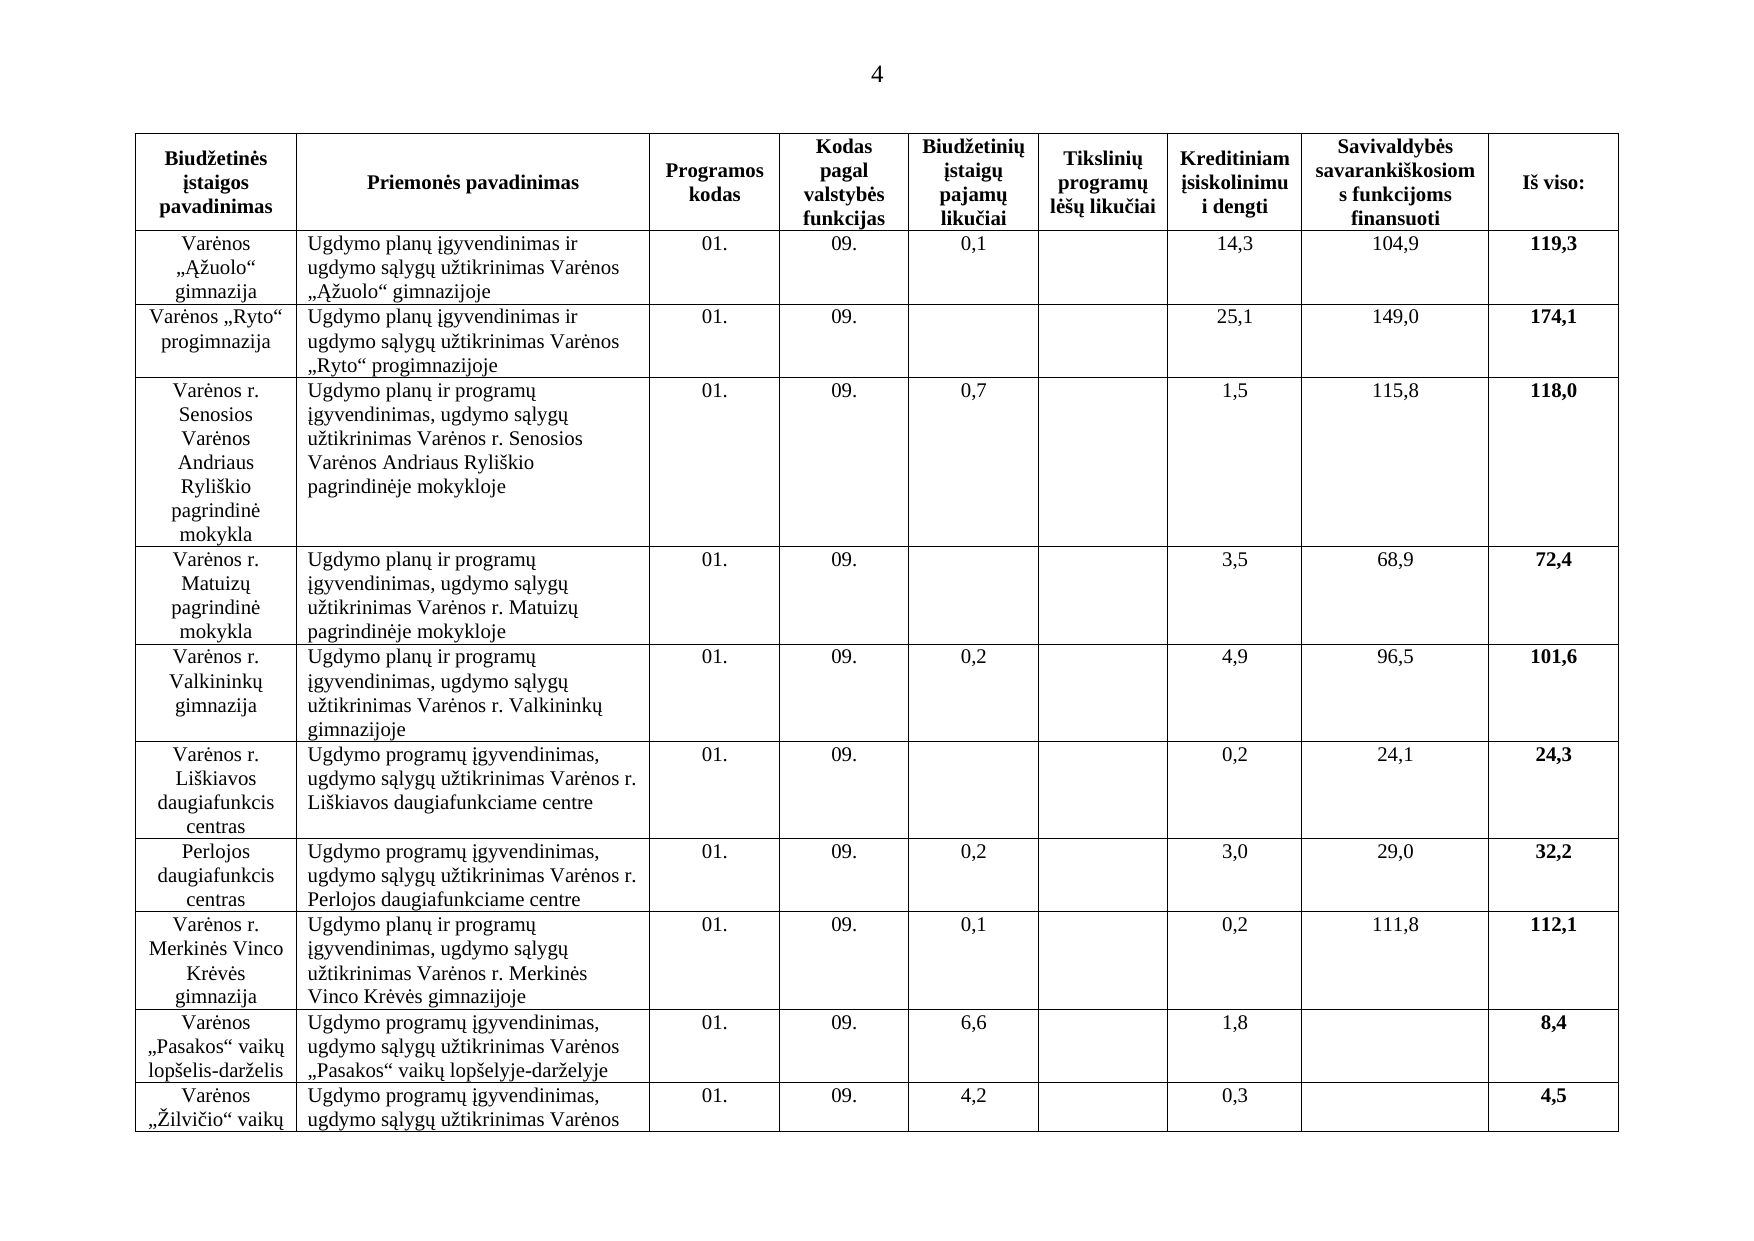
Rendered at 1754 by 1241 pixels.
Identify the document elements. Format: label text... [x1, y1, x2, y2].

table_cell 09. [780, 378, 908, 546]
table_cell 149,0 [1302, 305, 1488, 377]
table_cell Varėnos r. Merkinės Vinco Krėvės gimnazija [136, 912, 296, 1008]
table_header Priemonės pavadinimas [297, 134, 649, 230]
table_cell 101,6 [1489, 645, 1618, 741]
table_cell 01. [650, 839, 779, 911]
table_cell [909, 742, 1038, 838]
table_cell 111,8 [1302, 912, 1488, 1008]
table_cell 09. [780, 305, 908, 377]
table_cell 72,4 [1489, 547, 1618, 643]
table_cell 119,3 [1489, 231, 1618, 303]
table_cell 6,6 [909, 1010, 1038, 1082]
table_cell [1039, 742, 1167, 838]
table_cell 14,3 [1168, 231, 1301, 303]
table_cell [1039, 912, 1167, 1008]
table_cell [1039, 231, 1167, 303]
table_cell [1039, 839, 1167, 911]
table_cell 09. [780, 1083, 908, 1131]
table_cell Ugdymo planų ir programų įgyvendinimas, ugdymo sąlygų užtikrinimas Varėnos r. Valkininkų gimnazijoje [297, 645, 649, 741]
table_cell 0,7 [909, 378, 1038, 546]
table_cell 25,1 [1168, 305, 1301, 377]
table_cell 4,9 [1168, 645, 1301, 741]
table_cell 09. [780, 742, 908, 838]
table_cell Ugdymo programų įgyvendinimas, ugdymo sąlygų užtikrinimas Varėnos r. Liškiavos daugiafunkciame centre [297, 742, 649, 838]
table_cell Ugdymo programų įgyvendinimas, ugdymo sąlygų užtikrinimas Varėnos r. Perlojos daugiafunkciame centre [297, 839, 649, 911]
table_cell 24,3 [1489, 742, 1618, 838]
table_cell [909, 305, 1038, 377]
table_cell 24,1 [1302, 742, 1488, 838]
table_cell 4,2 [909, 1083, 1038, 1131]
table_cell 174,1 [1489, 305, 1618, 377]
table_cell [1039, 1083, 1167, 1131]
table_cell 01. [650, 378, 779, 546]
table_cell Perlojos daugiafunkcis centras [136, 839, 296, 911]
table_cell 0,2 [1168, 742, 1301, 838]
table_cell Varėnos „Ryto“ progimnazija [136, 305, 296, 377]
table_cell 09. [780, 912, 908, 1008]
table_cell 1,5 [1168, 378, 1301, 546]
table_cell 3,0 [1168, 839, 1301, 911]
table_cell 01. [650, 305, 779, 377]
table_cell Varėnos r. Senosios Varėnos Andriaus Ryliškio pagrindinė mokykla [136, 378, 296, 546]
table_cell 09. [780, 231, 908, 303]
table_cell 29,0 [1302, 839, 1488, 911]
table_cell 01. [650, 1010, 779, 1082]
table_cell 09. [780, 839, 908, 911]
table_cell 118,0 [1489, 378, 1618, 546]
table_cell 1,8 [1168, 1010, 1301, 1082]
table_header Kreditiniam įsiskolinimui dengti [1168, 134, 1301, 230]
table_header Savivaldybės savarankiškosioms funkcijoms finansuoti [1302, 134, 1488, 230]
table_cell Varėnos „Pasakos“ vaikų lopšelis-darželis [136, 1010, 296, 1082]
table_cell 104,9 [1302, 231, 1488, 303]
table_header Iš viso: [1489, 134, 1618, 230]
table_cell 0,3 [1168, 1083, 1301, 1131]
table_cell 115,8 [1302, 378, 1488, 546]
table_cell 4,5 [1489, 1083, 1618, 1131]
table_cell [1302, 1083, 1488, 1131]
table_cell 01. [650, 547, 779, 643]
table_cell 0,2 [909, 839, 1038, 911]
table_cell 01. [650, 645, 779, 741]
table_cell [1039, 378, 1167, 546]
table_cell Varėnos r. Liškiavos daugiafunkcis centras [136, 742, 296, 838]
table_cell 8,4 [1489, 1010, 1618, 1082]
table_header Programos kodas [650, 134, 779, 230]
table_cell Varėnos r. Matuizų pagrindinė mokykla [136, 547, 296, 643]
table_cell 0,2 [909, 645, 1038, 741]
table_header Tikslinių programų lėšų likučiai [1039, 134, 1167, 230]
table_cell Ugdymo planų ir programų įgyvendinimas, ugdymo sąlygų užtikrinimas Varėnos r. Matuizų pagrindinėje mokykloje [297, 547, 649, 643]
table_cell 01. [650, 1083, 779, 1131]
table_cell 01. [650, 742, 779, 838]
table_cell 32,2 [1489, 839, 1618, 911]
table_cell Ugdymo planų ir programų įgyvendinimas, ugdymo sąlygų užtikrinimas Varėnos r. Merkinės Vinco Krėvės gimnazijoje [297, 912, 649, 1008]
table_cell [1302, 1010, 1488, 1082]
table_cell [1039, 547, 1167, 643]
table_cell [1039, 645, 1167, 741]
table_cell 0,1 [909, 912, 1038, 1008]
table_cell Ugdymo programų įgyvendinimas, ugdymo sąlygų užtikrinimas Varėnos „Pasakos“ vaikų lopšelyje-darželyje [297, 1010, 649, 1082]
table_cell [909, 547, 1038, 643]
table_cell 96,5 [1302, 645, 1488, 741]
table_cell 01. [650, 912, 779, 1008]
table_cell 112,1 [1489, 912, 1618, 1008]
table_cell 0,1 [909, 231, 1038, 303]
table_cell 3,5 [1168, 547, 1301, 643]
table_cell 68,9 [1302, 547, 1488, 643]
table_cell Ugdymo planų įgyvendinimas ir ugdymo sąlygų užtikrinimas Varėnos „Ryto“ progimnazijoje [297, 305, 649, 377]
table_cell 01. [650, 231, 779, 303]
table_cell 09. [780, 547, 908, 643]
table_header Biudžetinės įstaigos pavadinimas [136, 134, 296, 230]
table_cell Varėnos „Ąžuolo“ gimnazija [136, 231, 296, 303]
table_cell 0,2 [1168, 912, 1301, 1008]
table_cell 09. [780, 645, 908, 741]
table_cell Ugdymo planų įgyvendinimas ir ugdymo sąlygų užtikrinimas Varėnos „Ąžuolo“ gimnazijoje [297, 231, 649, 303]
table_header Kodas pagal valstybės funkcijas [780, 134, 908, 230]
table_cell 09. [780, 1010, 908, 1082]
table_cell Varėnos „Žilvičio“ vaikų [136, 1083, 296, 1131]
table_header Biudžetinių įstaigų pajamų likučiai [909, 134, 1038, 230]
table_cell Ugdymo planų ir programų įgyvendinimas, ugdymo sąlygų užtikrinimas Varėnos r. Senosios Varėnos Andriaus Ryliškio pagrindinėje mokykloje [297, 378, 649, 546]
table_cell [1039, 305, 1167, 377]
table_cell Varėnos r. Valkininkų gimnazija [136, 645, 296, 741]
table_cell [1039, 1010, 1167, 1082]
table_cell Ugdymo programų įgyvendinimas, ugdymo sąlygų užtikrinimas Varėnos [297, 1083, 649, 1131]
